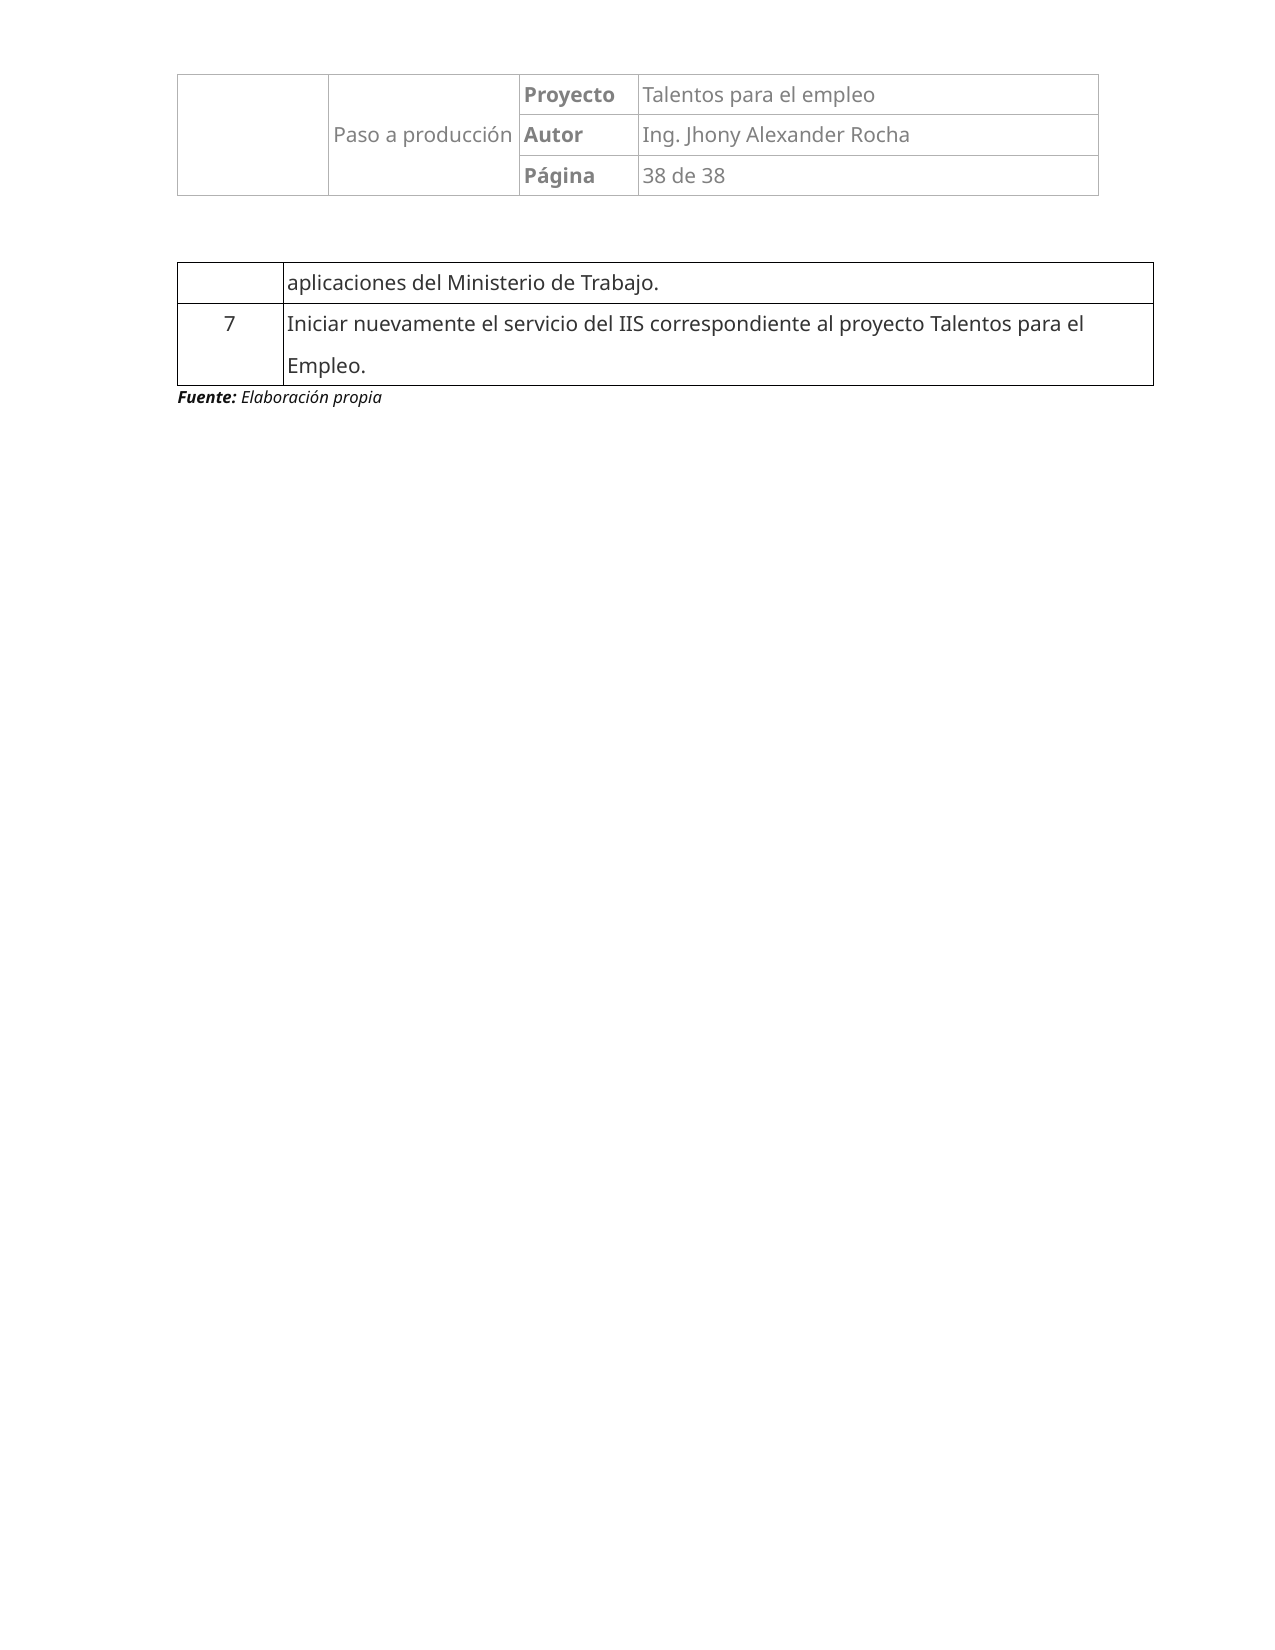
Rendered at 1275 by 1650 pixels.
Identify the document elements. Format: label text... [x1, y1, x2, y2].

table_cell [178, 263, 283, 302]
table_cell Iniciar nuevamente el servicio del IIS correspondiente al proyecto Talentos para el Empleo. [284, 304, 1153, 385]
table_cell 7 [178, 304, 283, 385]
text Fuente: Elaboración propia [177, 386, 1098, 409]
table_cell aplicaciones del Ministerio de Trabajo. [284, 263, 1153, 302]
